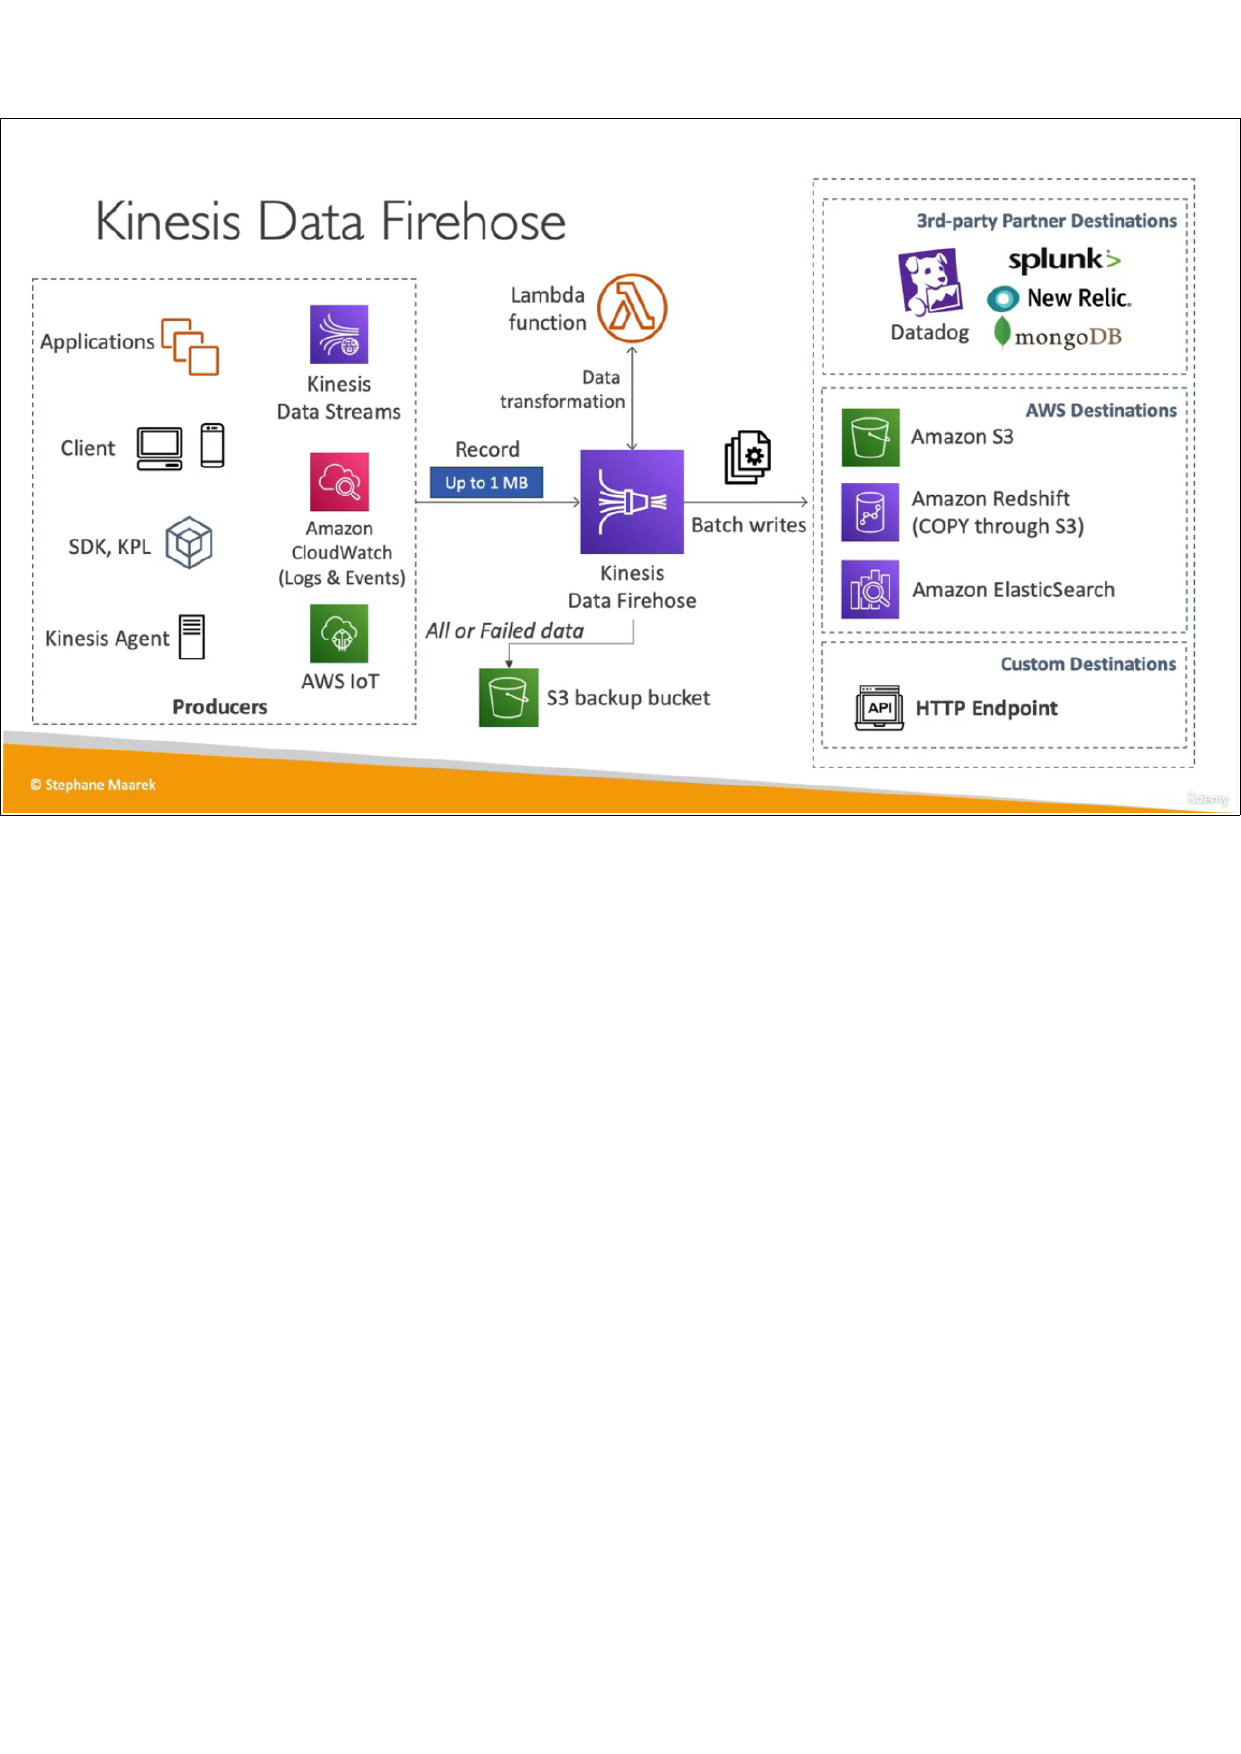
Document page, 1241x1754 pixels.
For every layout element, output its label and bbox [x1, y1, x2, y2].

picture [3, 121, 1238, 813]
